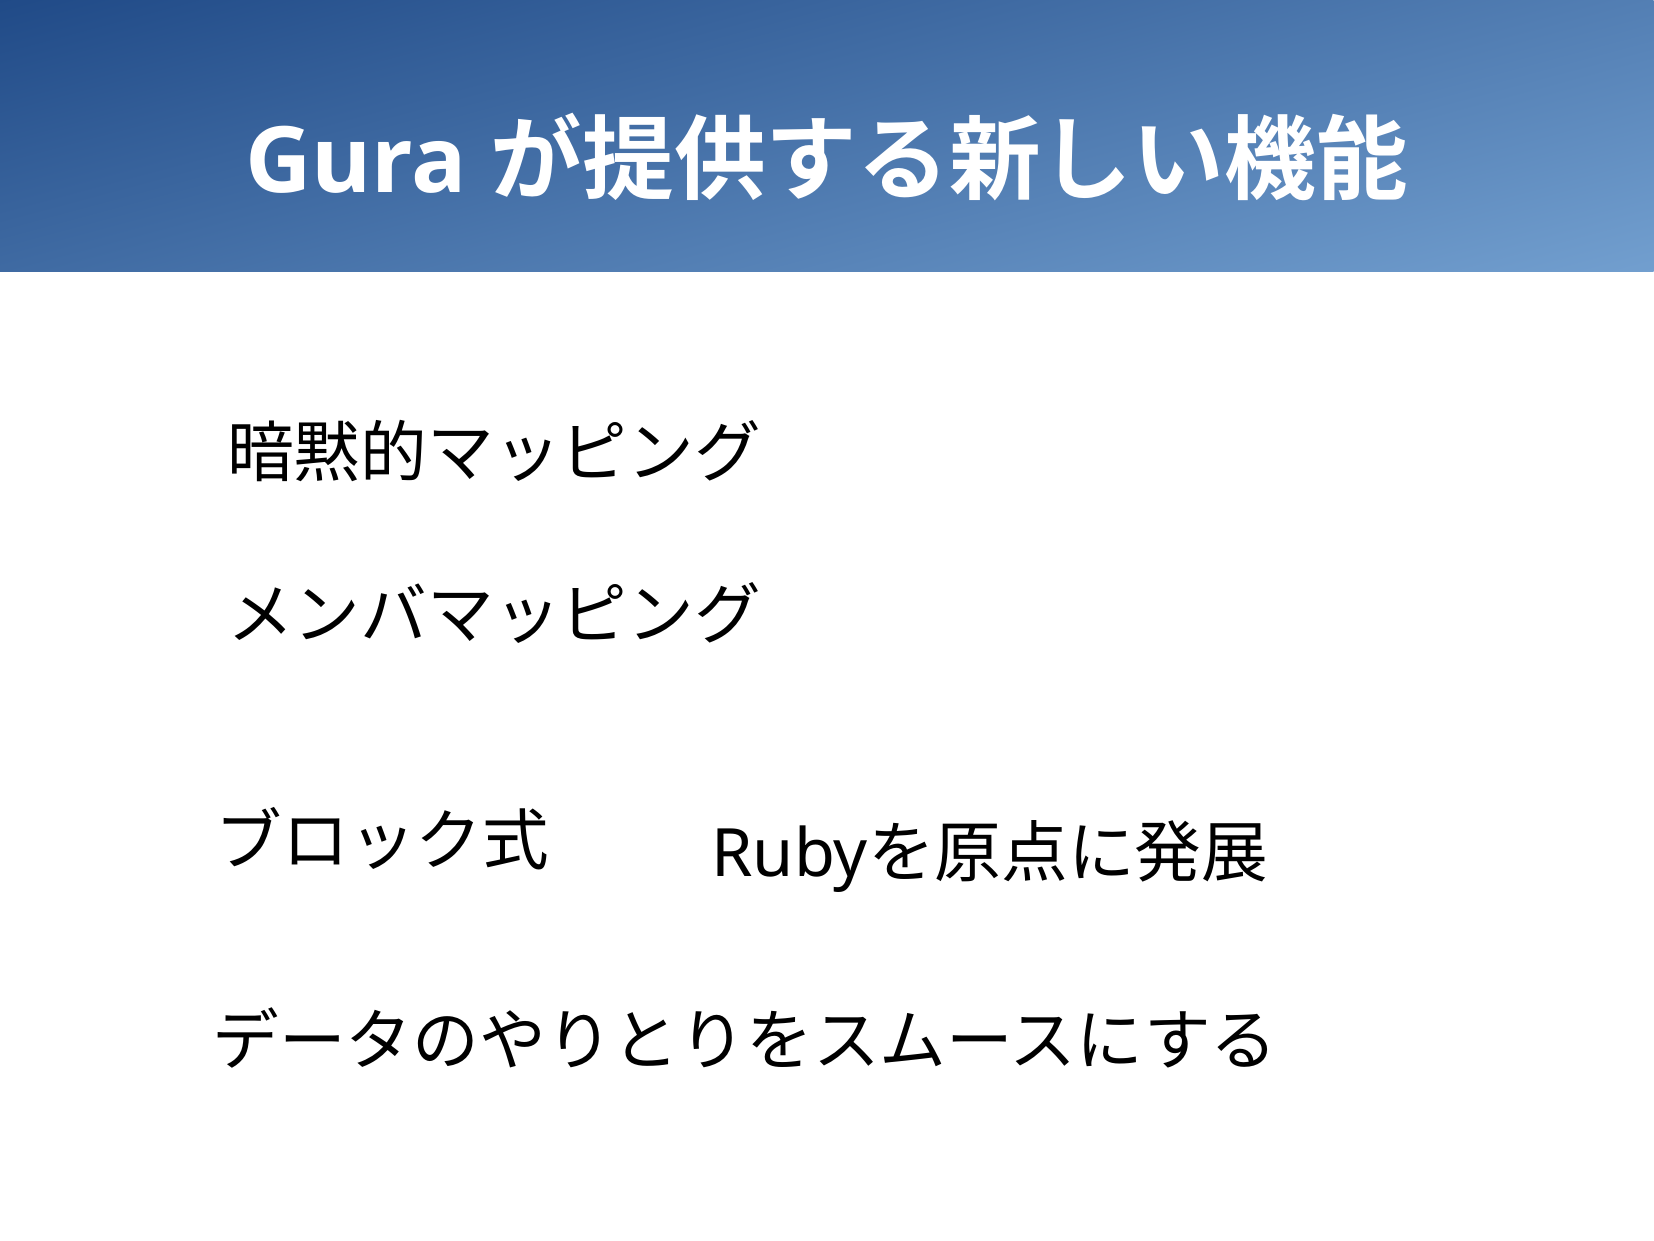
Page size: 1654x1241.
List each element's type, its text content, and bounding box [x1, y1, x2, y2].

text_box Rubyを原点に発展 [696, 791, 1277, 908]
text_box データのやりとりをスムースにする [197, 979, 1296, 1095]
title Gura が提供する新しい機能 [82, 49, 1571, 257]
text_box メンバマッピング [212, 553, 777, 669]
text_box 暗黙的マッピング [212, 391, 777, 506]
text_box ブロック式 [200, 779, 565, 895]
